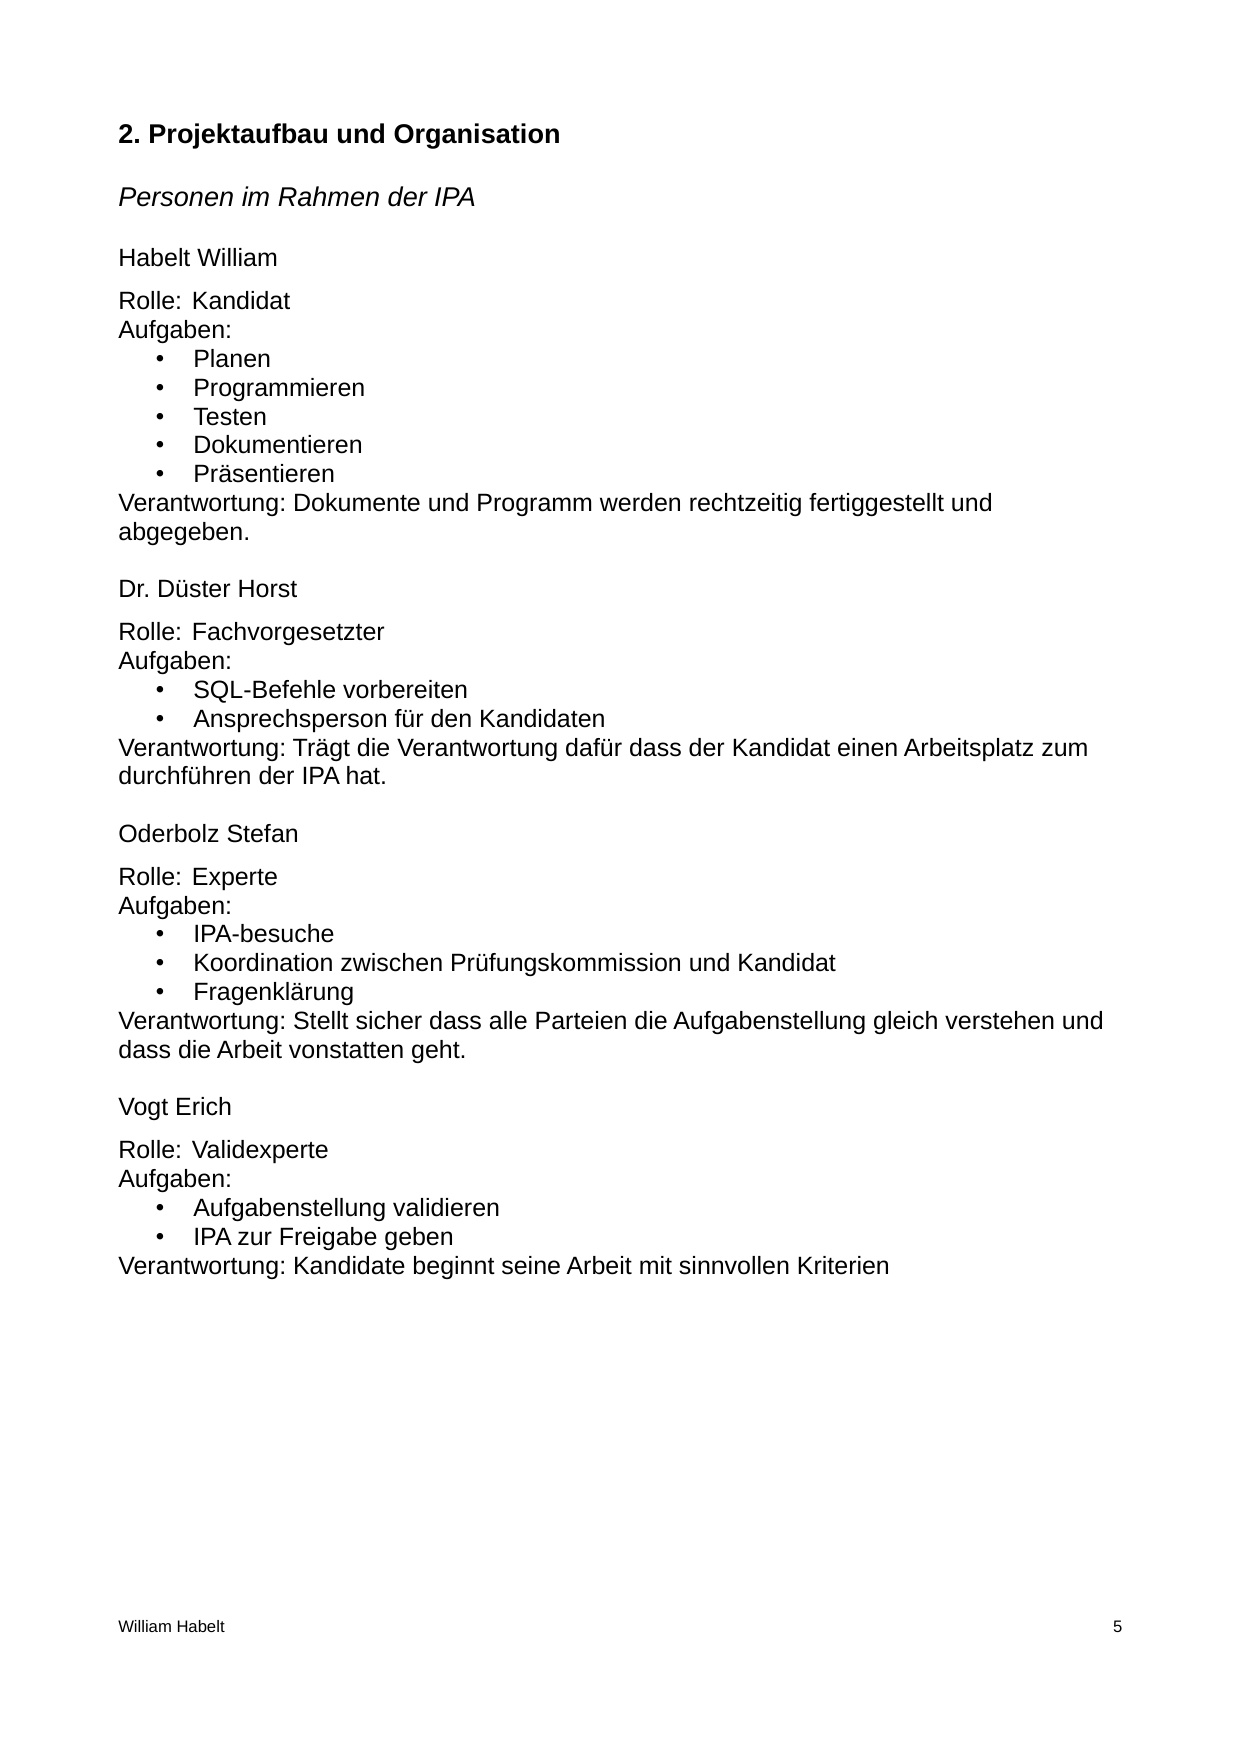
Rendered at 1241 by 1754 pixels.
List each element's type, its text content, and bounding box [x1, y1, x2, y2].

text Vogt Erich [118, 1092, 1122, 1121]
text Verantwortung: Kandidate beginnt seine Arbeit mit sinnvollen Kriterien [118, 1251, 1122, 1279]
list Koordination zwischen Prüfungskommission und Kandidat [156, 948, 1122, 977]
list SQL-Befehle vorbereiten [156, 675, 1122, 704]
text Rolle: Kandidat [118, 286, 1122, 315]
list Aufgabenstellung validieren [156, 1193, 1122, 1222]
list Testen [156, 401, 1122, 430]
text Aufgaben: [118, 1164, 1122, 1193]
text Verantwortung: Trägt die Verantwortung dafür dass der Kandidat einen Arbeitsplatz zum durchführen der IPA hat. [118, 733, 1122, 790]
list Dokumentieren [156, 430, 1122, 459]
text Rolle: Validexperte [118, 1135, 1122, 1164]
list Programmieren [156, 373, 1122, 401]
text Aufgaben: [118, 891, 1122, 919]
text Habelt William [118, 243, 1122, 272]
list IPA-besuche [156, 919, 1122, 948]
list Fragenklärung [156, 977, 1122, 1006]
list Präsentieren [156, 459, 1122, 488]
text Aufgaben: [118, 646, 1122, 675]
text Personen im Rahmen der IPA [118, 181, 1122, 212]
list IPA zur Freigabe geben [156, 1222, 1122, 1251]
text Verantwortung: Stellt sicher dass alle Parteien die Aufgabenstellung gleich verstehen und dass die Arbeit vonstatten geht. [118, 1006, 1122, 1063]
text Verantwortung: Dokumente und Programm werden rechtzeitig fertiggestellt und abgegeben. [118, 488, 1122, 546]
text Aufgaben: [118, 315, 1122, 344]
list Planen [156, 344, 1122, 373]
text Rolle: Experte [118, 862, 1122, 891]
text Oderbolz Stefan [118, 819, 1122, 848]
list Ansprechsperson für den Kandidaten [156, 704, 1122, 733]
text 2. Projektaufbau und Organisation [118, 118, 1122, 149]
text Dr. Düster Horst [118, 574, 1122, 603]
text Rolle: Fachvorgesetzter [118, 617, 1122, 646]
